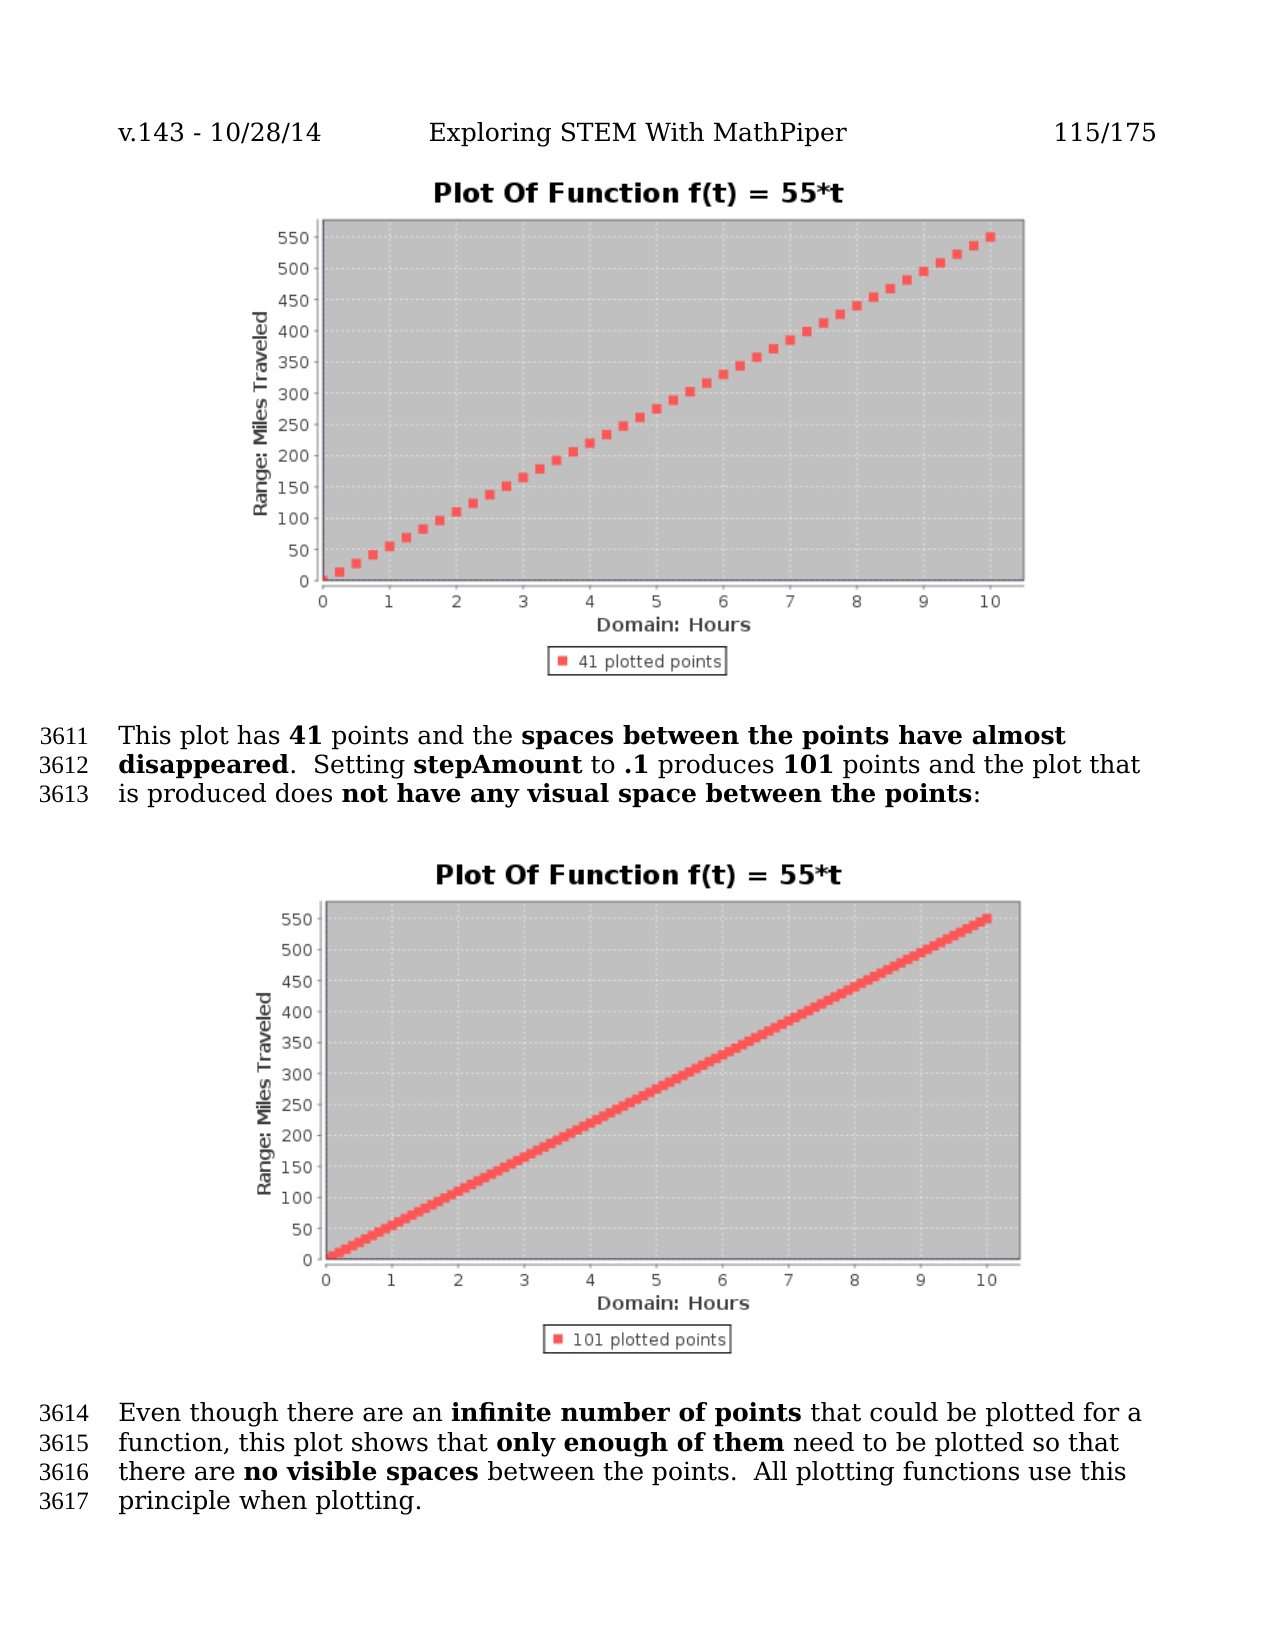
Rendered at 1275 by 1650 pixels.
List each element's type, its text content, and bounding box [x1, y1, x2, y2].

text Even though there are an infinite number of points that could be plotted for a function, this plot shows that only enough of them need to be plotted so that there are no visible spaces between the points. All plotting functions use this principle when plotting. [118, 1398, 1157, 1516]
picture [239, 858, 1036, 1355]
picture [235, 176, 1040, 677]
text This plot has 41 points and the spaces between the points have almost disappeared. Setting stepAmount to .1 produces 101 points and the plot that is produced does not have any visual space between the points: [118, 721, 1157, 809]
